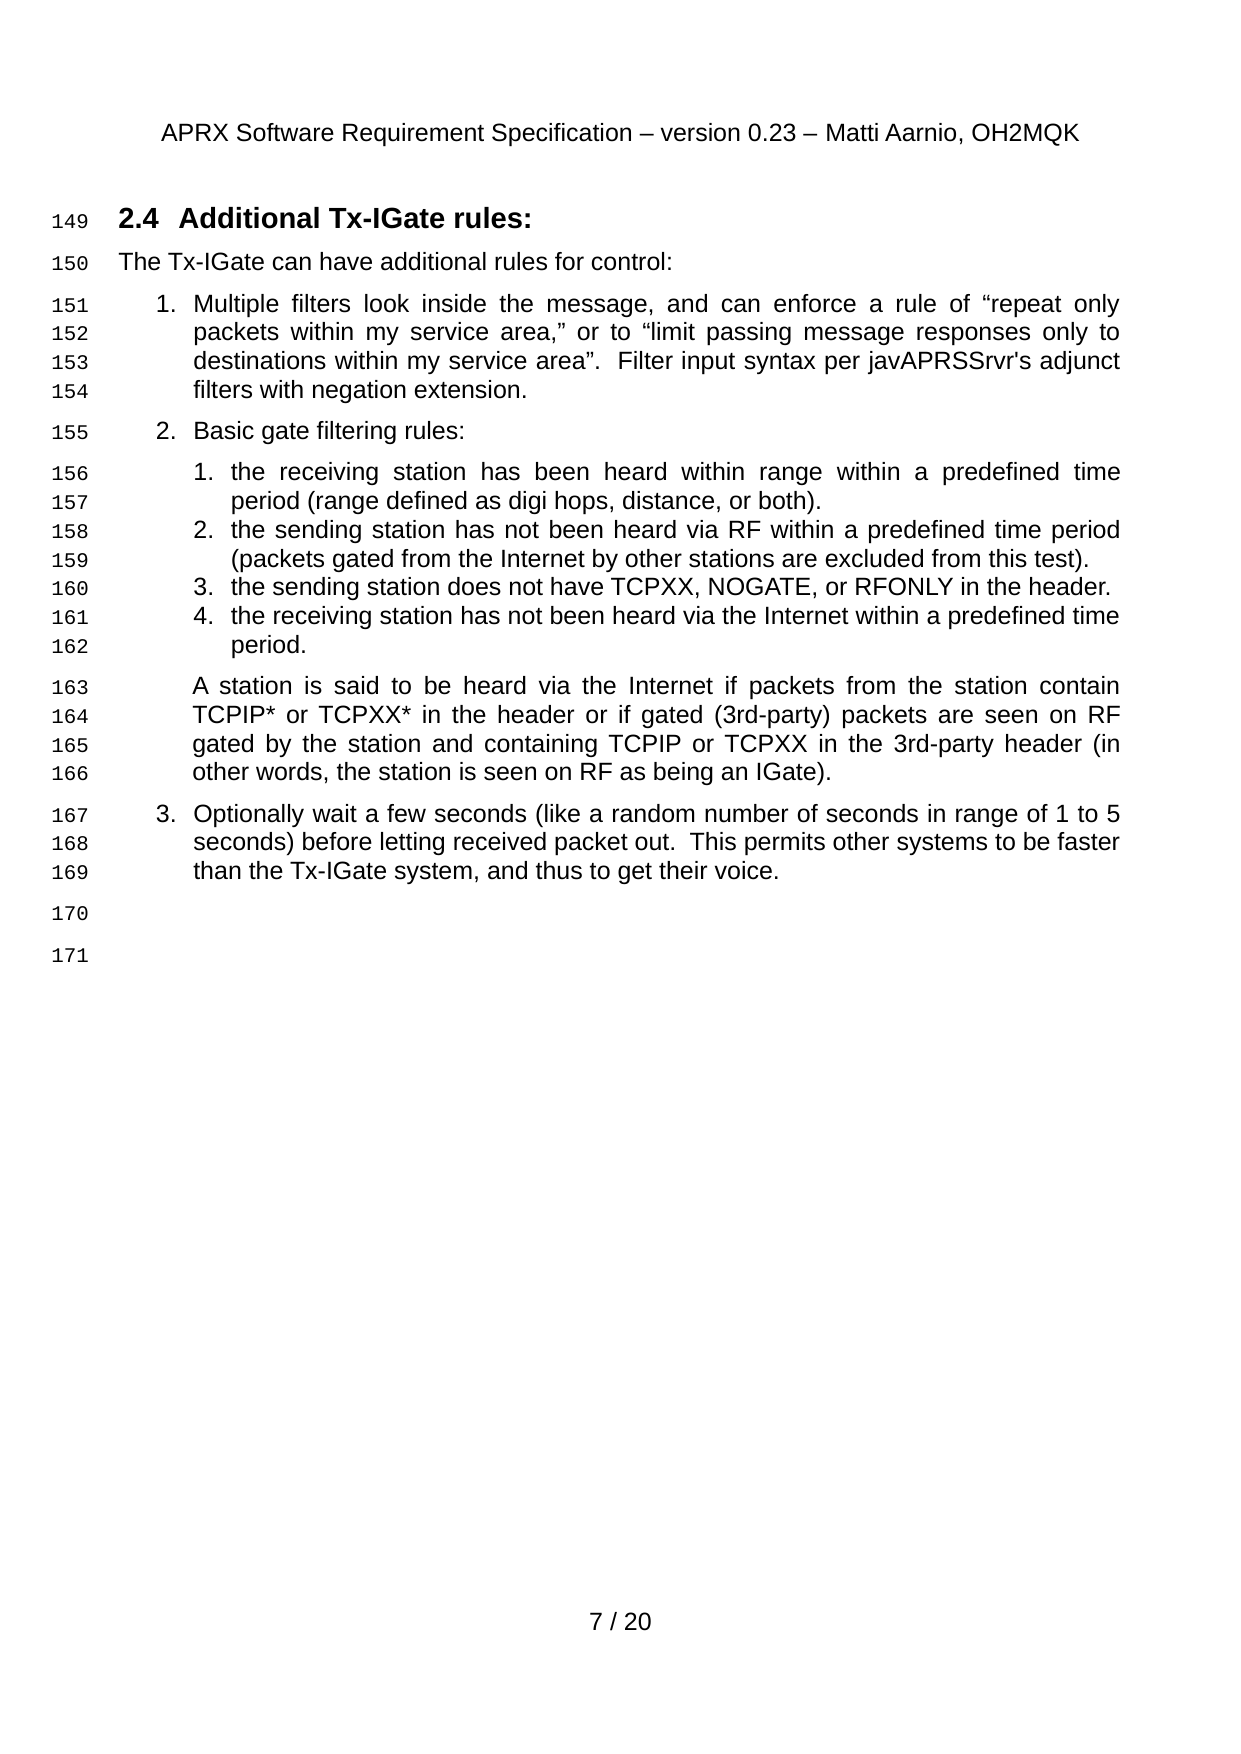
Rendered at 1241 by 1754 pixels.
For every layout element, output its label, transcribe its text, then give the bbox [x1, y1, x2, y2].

list the receiving station has been heard within range within a predefined time period (range defined as digi hops, distance, or both). [193, 457, 1122, 515]
text A station is said to be heard via the Internet if packets from the station contain TCPIP* or TCPXX* in the header or if gated (3rd-party) packets are seen on RF gated by the station and containing TCPIP or TCPXX in the 3rd-party header (in other words, the station is seen on RF as being an IGate). [192, 671, 1122, 786]
list the sending station does not have TCPXX, NOGATE, or RFONLY in the header. [193, 572, 1122, 601]
list the sending station has not been heard via RF within a predefined time period (packets gated from the Internet by other stations are excluded from this test). [193, 515, 1122, 572]
list Multiple filters look inside the message, and can enforce a rule of “repeat only packets within my service area,” or to “limit passing message responses only to destinations within my service area”. Filter input syntax per javAPRSSrvr's adjunct filters with negation extension. [156, 289, 1122, 404]
list Optionally wait a few seconds (like a random number of seconds in range of 1 to 5 seconds) before letting received packet out. This permits other systems to be faster than the Tx-IGate system, and thus to get their voice. [156, 799, 1122, 885]
list Basic gate filtering rules: [156, 416, 1122, 445]
subtitle Additional Tx-IGate rules: [118, 201, 1122, 235]
list the receiving station has not been heard via the Internet within a predefined time period. [193, 601, 1122, 659]
text The Tx-IGate can have additional rules for control: [118, 247, 1122, 276]
